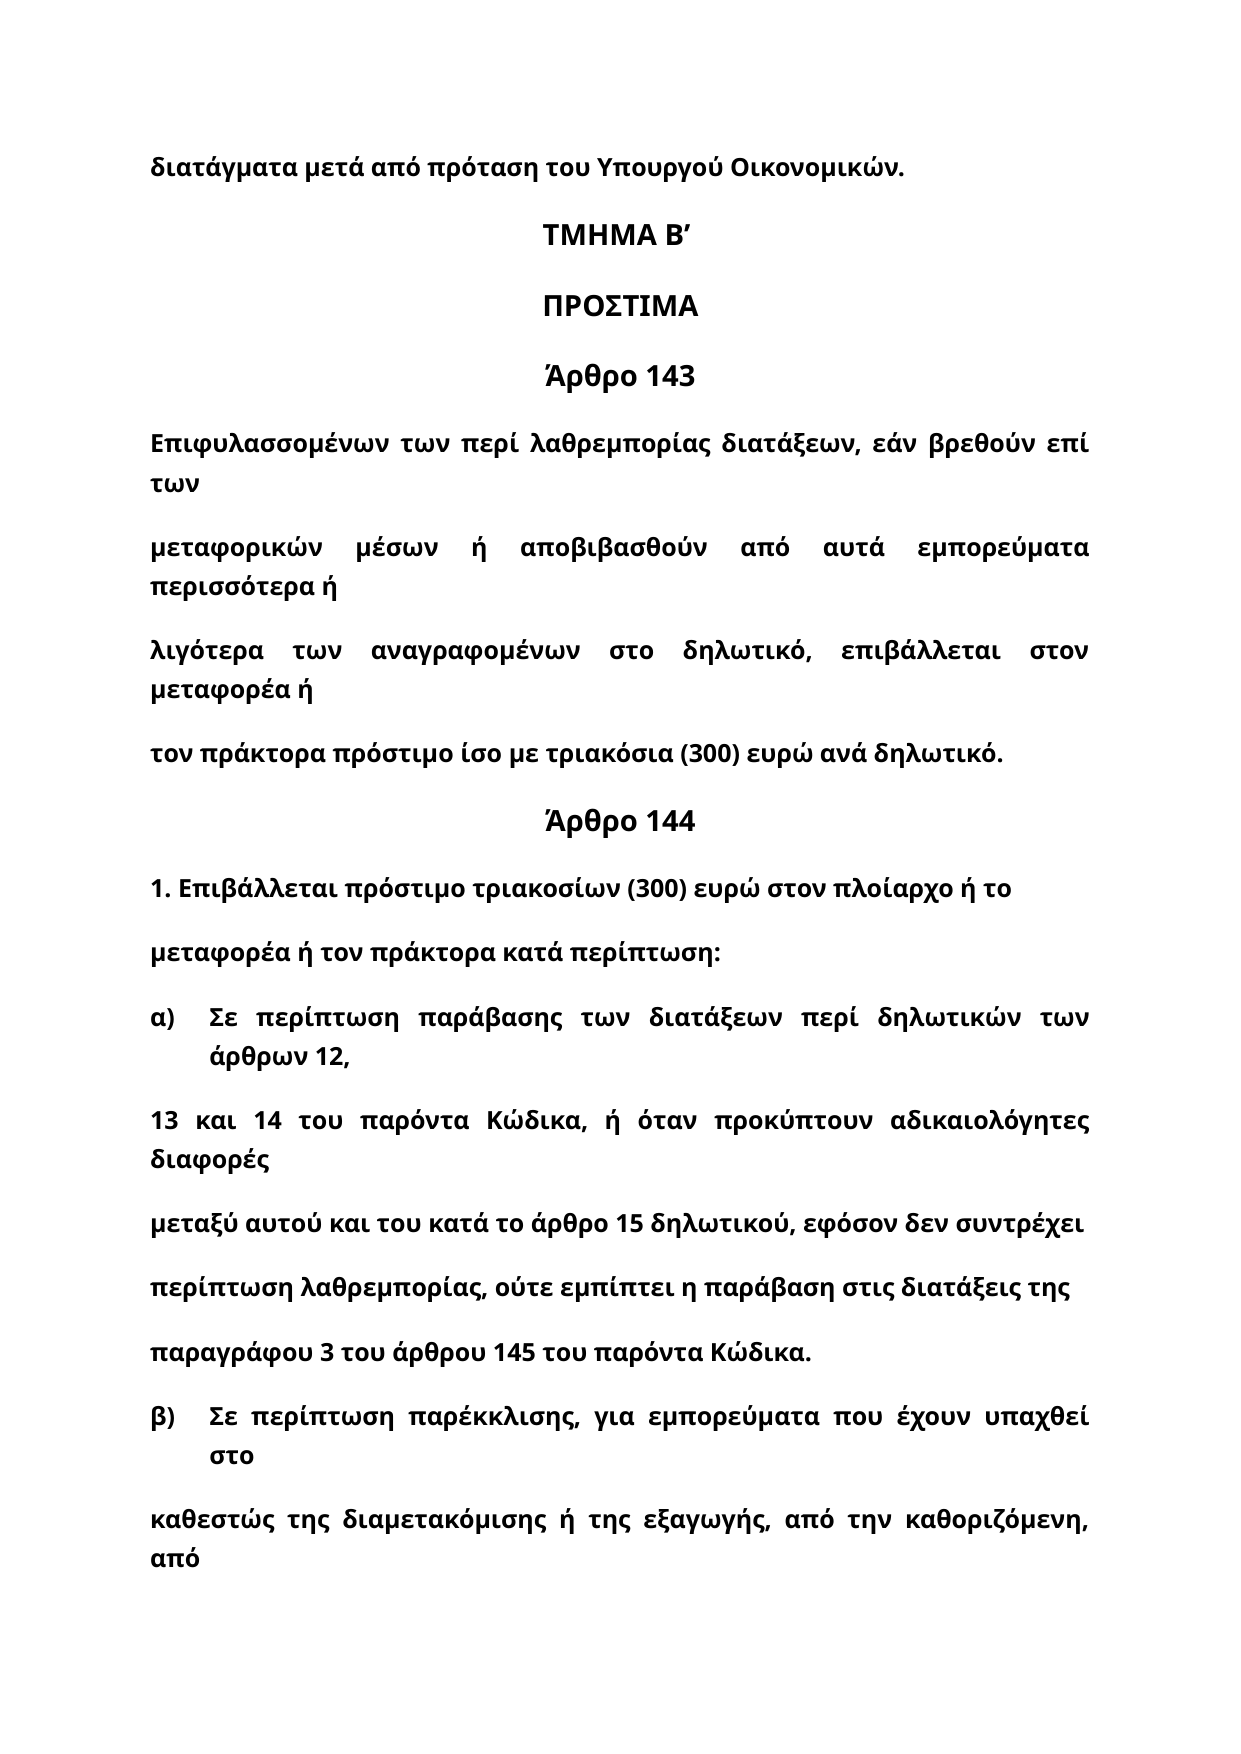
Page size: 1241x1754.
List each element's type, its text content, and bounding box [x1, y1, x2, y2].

text μεταφορέα ή τον πράκτορα κατά περίπτωση: [150, 935, 1090, 969]
text περίπτωση λαθρεμπορίας, ούτε εμπίπτει η παράβαση στις διατάξεις της [150, 1270, 1090, 1304]
subtitle Άρθρο 144 [150, 800, 1090, 840]
text καθεστώς της διαμετακόμισης ή της εξαγωγής, από την καθοριζόμενη, από [150, 1502, 1090, 1575]
list α) Σε περίπτωση παράβασης των διατάξεων περί δηλωτικών των άρθρων 12, [150, 999, 1090, 1072]
text διατάγματα μετά από πρόταση του Υπουργού Οικονομικών. [150, 150, 1090, 184]
text τον πράκτορα πρόστιμο ίσο με τριακόσια (300) ευρώ ανά δηλωτικό. [150, 736, 1090, 770]
text μεταφορικών μέσων ή αποβιβασθούν από αυτά εμπορεύματα περισσότερα ή [150, 529, 1090, 603]
text 13 και 14 του παρόντα Κώδικα, ή όταν προκύπτουν αδικαιολόγητες διαφορές [150, 1102, 1090, 1176]
text παραγράφου 3 του άρθρου 145 του παρόντα Κώδικα. [150, 1334, 1090, 1368]
subtitle ΠΡΟΣΤΙΜΑ [150, 285, 1090, 324]
subtitle ΤΜΗΜΑ Β’ [150, 214, 1090, 254]
list β) Σε περίπτωση παρέκκλισης, για εμπορεύματα που έχουν υπαχθεί στο [150, 1398, 1090, 1472]
text μεταξύ αυτού και του κατά το άρθρο 15 δηλωτικού, εφόσον δεν συντρέχει [150, 1206, 1090, 1240]
text 1. Επιβάλλεται πρόστιμο τριακοσίων (300) ευρώ στον πλοίαρχο ή το [150, 871, 1090, 905]
subtitle Άρθρο 143 [150, 355, 1090, 395]
text Επιφυλασσομένων των περί λαθρεμπορίας διατάξεων, εάν βρεθούν επί των [150, 426, 1090, 499]
text λιγότερα των αναγραφομένων στο δηλωτικό, επιβάλλεται στον μεταφορέα ή [150, 633, 1090, 706]
